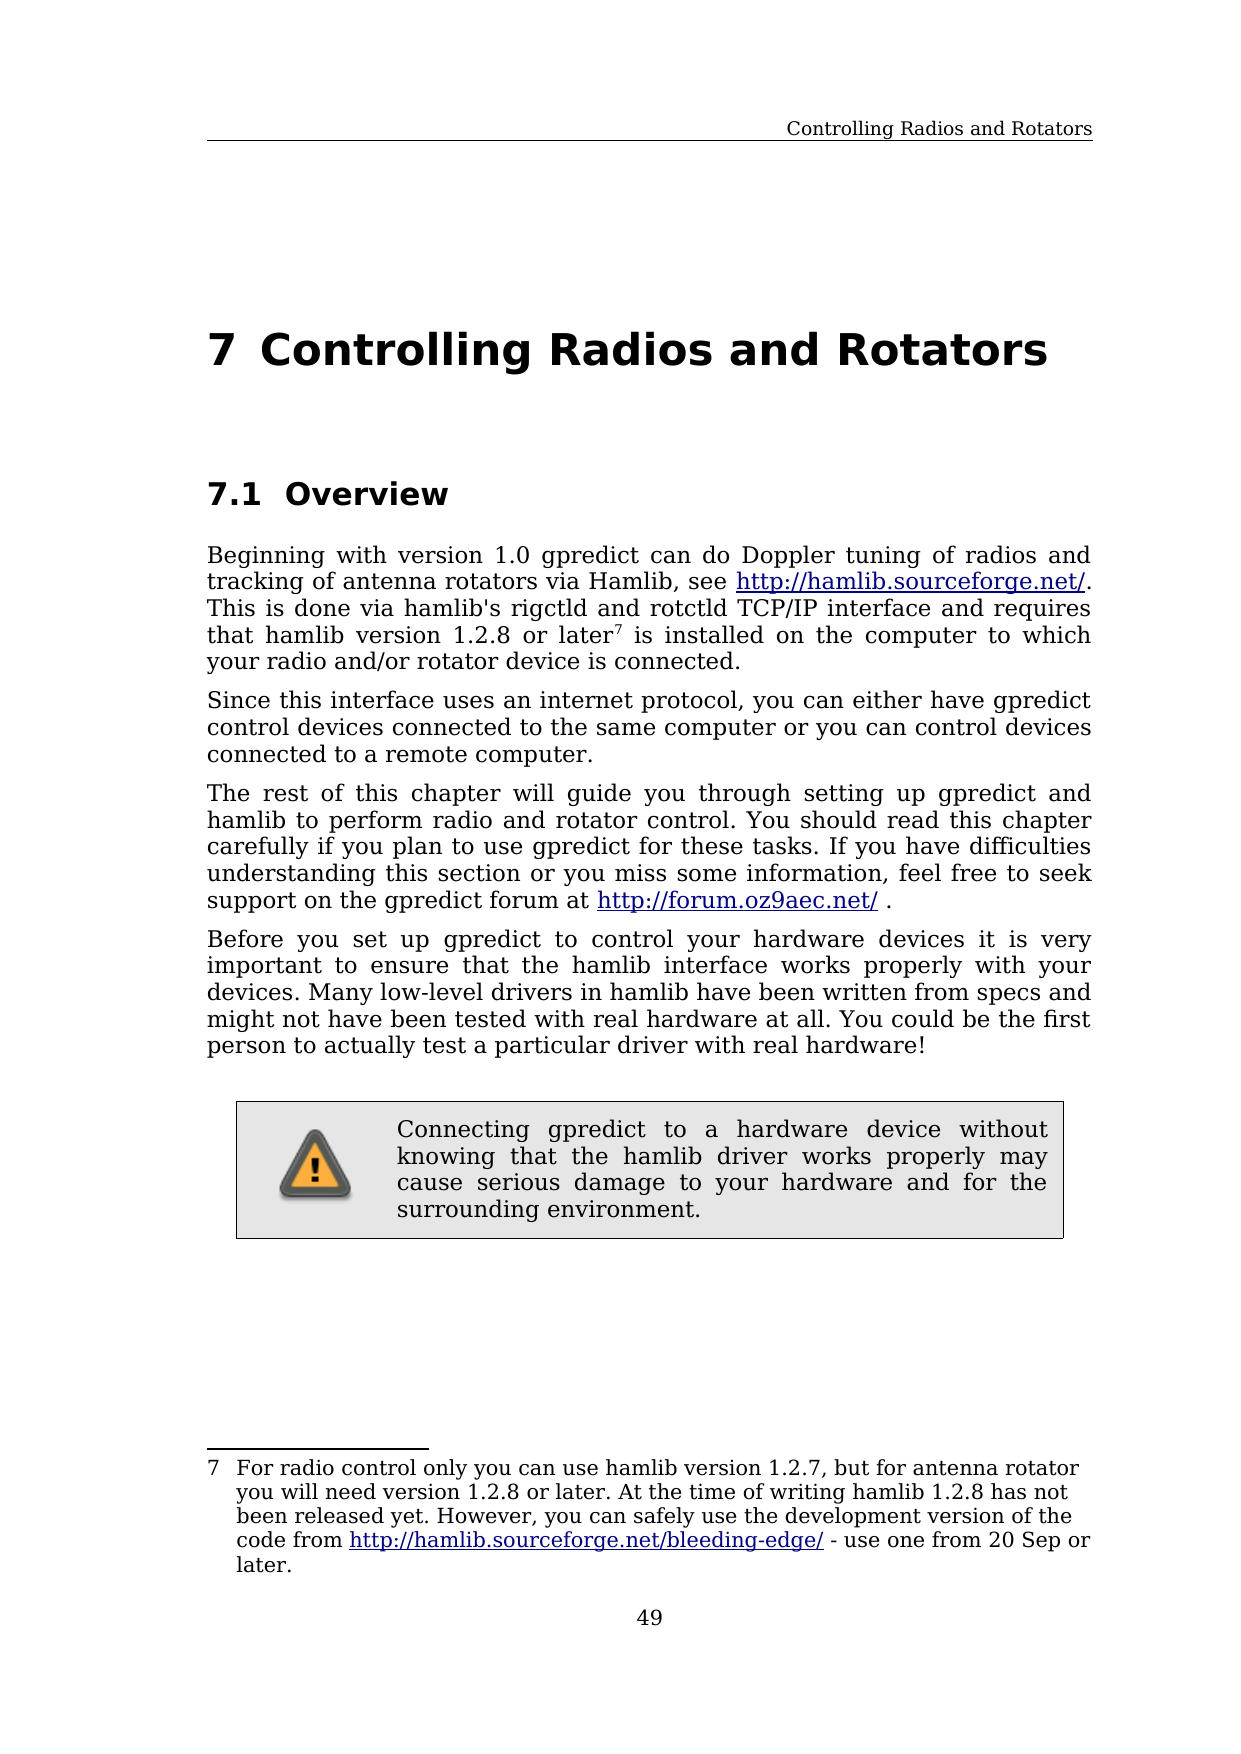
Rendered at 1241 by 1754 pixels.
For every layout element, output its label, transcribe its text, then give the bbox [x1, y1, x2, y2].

text Beginning with version 1.0 gpredict can do Doppler tuning of radios and tracking of antenna rotators via Hamlib, see http://hamlib.sourceforge.net/. This is done via hamlib's rigctld and rotctld TCP/IP interface and requires that hamlib version 1.2.8 or later is installed on the computer to which your radio and/or rotator device is connected. [207, 542, 1093, 675]
text For radio control only you can use hamlib version 1.2.7, but for antenna rotator you will need version 1.2.8 or later. At the time of writing hamlib 1.2.8 has not been released yet. However, you can safely use the development version of the code from http://hamlib.sourceforge.net/bleeding-edge/ - use one from 20 Sep or later. [207, 1456, 1093, 1577]
subtitle Controlling Radios and Rotators [207, 325, 1093, 376]
text Before you set up gpredict to control your hardware devices it is very important to ensure that the hamlib interface works properly with your devices. Many low-level drivers in hamlib have been written from specs and might not have been tested with real hardware at all. You could be the first person to actually test a particular driver with real hardware! [207, 926, 1093, 1059]
text The rest of this chapter will guide you through setting up gpredict and hamlib to perform radio and rotator control. You should read this chapter carefully if you plan to use gpredict for these tasks. If you have difficulties understanding this section or you miss some information, feel free to seek support on the gpredict forum at http://forum.oz9aec.net/ . [207, 780, 1093, 913]
subtitle Overview [207, 476, 1093, 512]
picture [275, 1123, 355, 1204]
table_header Connecting gpredict to a hardware device without knowing that the hamlib driver works properly may cause serious damage to your hardware and for the surrounding environment. [394, 1102, 1063, 1238]
table_header [237, 1102, 394, 1238]
text Since this interface uses an internet protocol, you can either have gpredict control devices connected to the same computer or you can control devices connected to a remote computer. [207, 688, 1093, 768]
